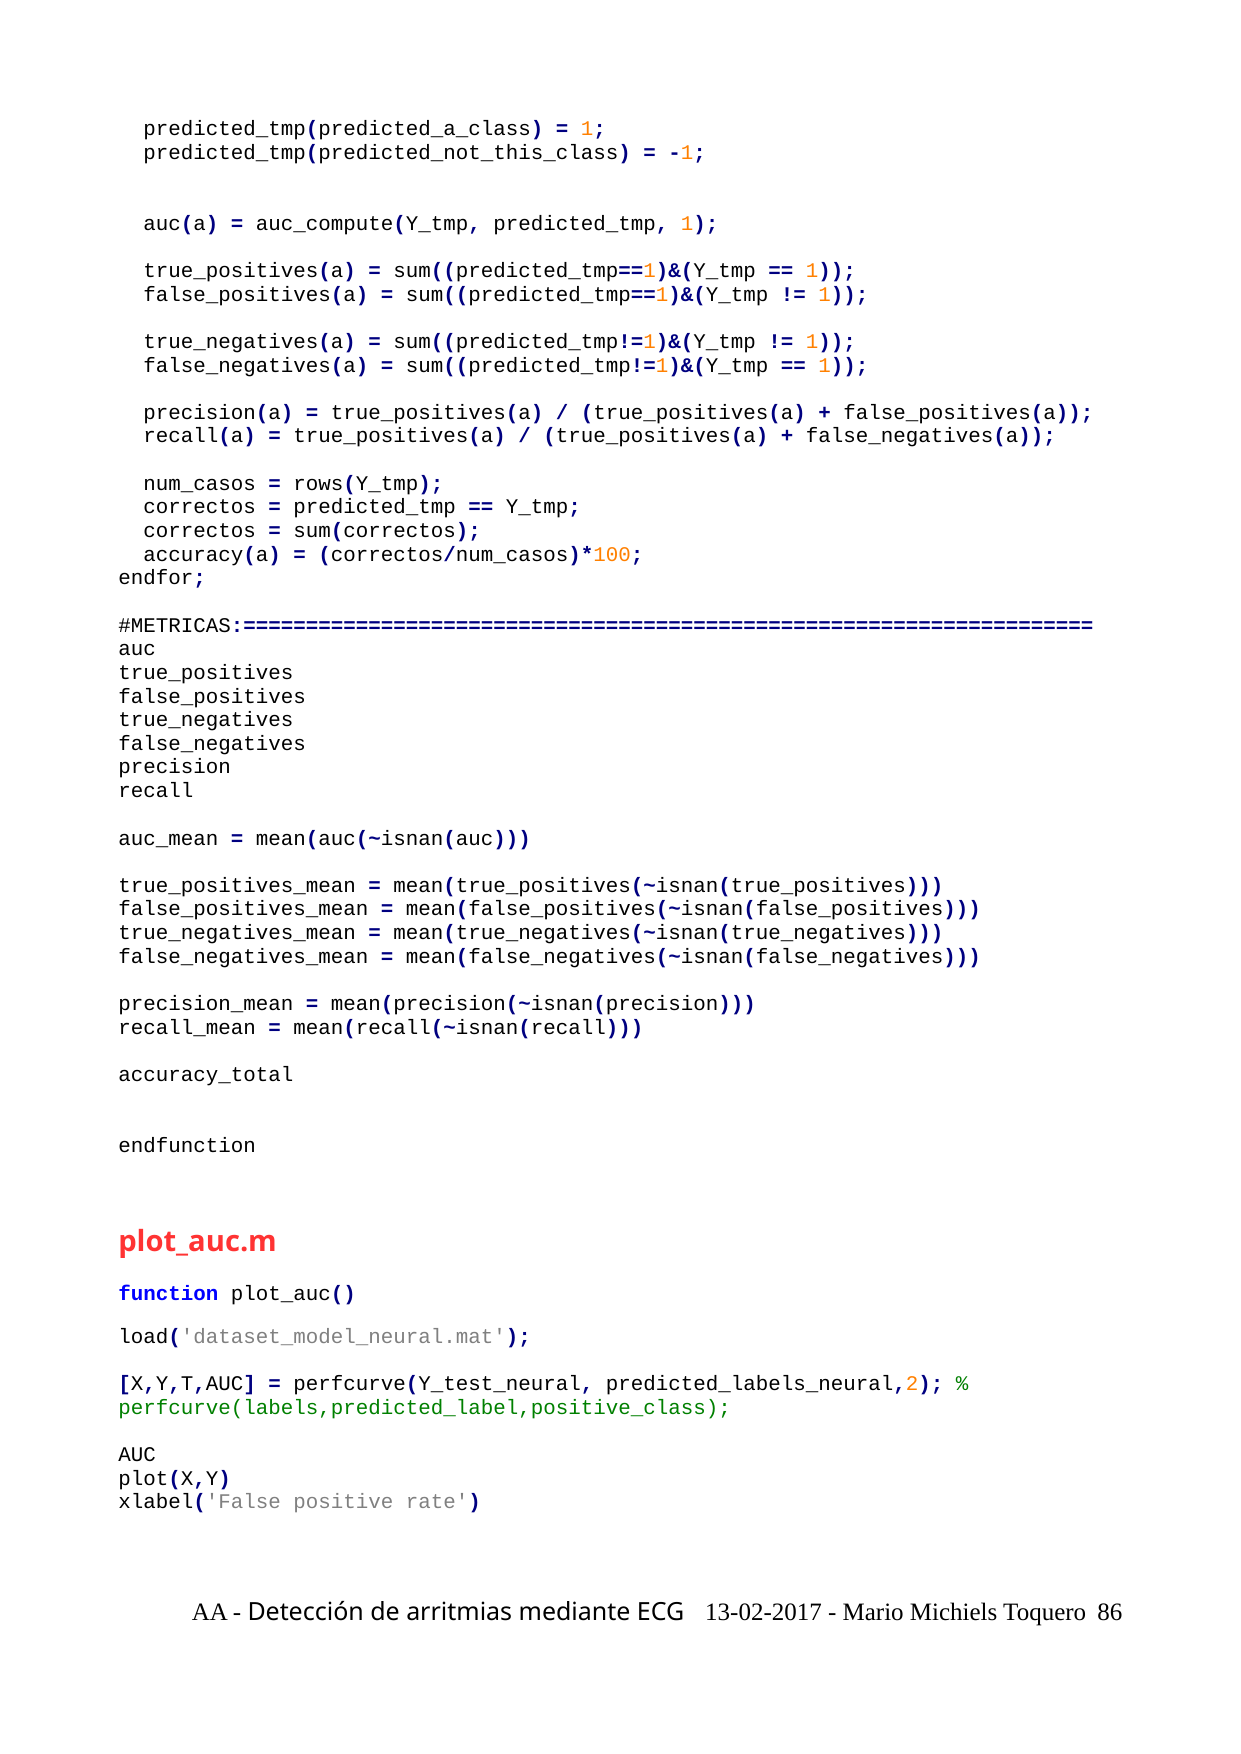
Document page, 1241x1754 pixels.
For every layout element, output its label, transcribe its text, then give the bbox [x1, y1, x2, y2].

text auc [118, 638, 1122, 662]
text accuracy_total [118, 1064, 1122, 1088]
text false_positives(a) = sum((predicted_tmp==1)&(Y_tmp != 1)); [118, 284, 1122, 307]
text auc_mean = mean(auc(~isnan(auc))) [118, 827, 1122, 851]
text false_positives_mean = mean(false_positives(~isnan(false_positives))) [118, 898, 1122, 922]
text recall(a) = true_positives(a) / (true_positives(a) + false_negatives(a)); [118, 426, 1122, 449]
text AUC [118, 1444, 1122, 1468]
text plot_auc.m [118, 1221, 1122, 1260]
text true_negatives [118, 709, 1122, 733]
text predicted_tmp(predicted_not_this_class) = -1; [118, 142, 1122, 165]
text recall_mean = mean(recall(~isnan(recall))) [118, 1017, 1122, 1040]
text function plot_auc() [118, 1283, 1122, 1307]
text true_negatives_mean = mean(true_negatives(~isnan(true_negatives))) [118, 922, 1122, 946]
text [X,Y,T,AUC] = perfcurve(Y_test_neural, predicted_labels_neural,2); % perfcurve(labels,predicted_label,positive_class); [118, 1373, 1122, 1420]
text correctos = sum(correctos); [118, 520, 1122, 544]
text load('dataset_model_neural.mat'); [118, 1326, 1122, 1349]
text endfunction [118, 1135, 1122, 1158]
text true_positives [118, 662, 1122, 686]
text true_negatives(a) = sum((predicted_tmp!=1)&(Y_tmp != 1)); [118, 331, 1122, 354]
text recall [118, 780, 1122, 804]
text false_positives [118, 686, 1122, 709]
text plot(X,Y) [118, 1468, 1122, 1491]
text correctos = predicted_tmp == Y_tmp; [118, 496, 1122, 520]
text true_positives_mean = mean(true_positives(~isnan(true_positives))) [118, 875, 1122, 898]
text predicted_tmp(predicted_a_class) = 1; [118, 118, 1122, 142]
text false_negatives_mean = mean(false_negatives(~isnan(false_negatives))) [118, 946, 1122, 969]
text auc(a) = auc_compute(Y_tmp, predicted_tmp, 1); [118, 213, 1122, 236]
text num_casos = rows(Y_tmp); [118, 473, 1122, 496]
text false_negatives [118, 733, 1122, 757]
text false_negatives(a) = sum((predicted_tmp!=1)&(Y_tmp == 1)); [118, 354, 1122, 378]
text accuracy(a) = (correctos/num_casos)*100; [118, 544, 1122, 567]
text precision_mean = mean(precision(~isnan(precision))) [118, 993, 1122, 1017]
text precision(a) = true_positives(a) / (true_positives(a) + false_positives(a)); [118, 402, 1122, 426]
text precision [118, 757, 1122, 780]
text endfor; [118, 567, 1122, 591]
text true_positives(a) = sum((predicted_tmp==1)&(Y_tmp == 1)); [118, 260, 1122, 284]
text xlabel('False positive rate') [118, 1491, 1122, 1515]
text #METRICAS:==================================================================== [118, 615, 1122, 638]
